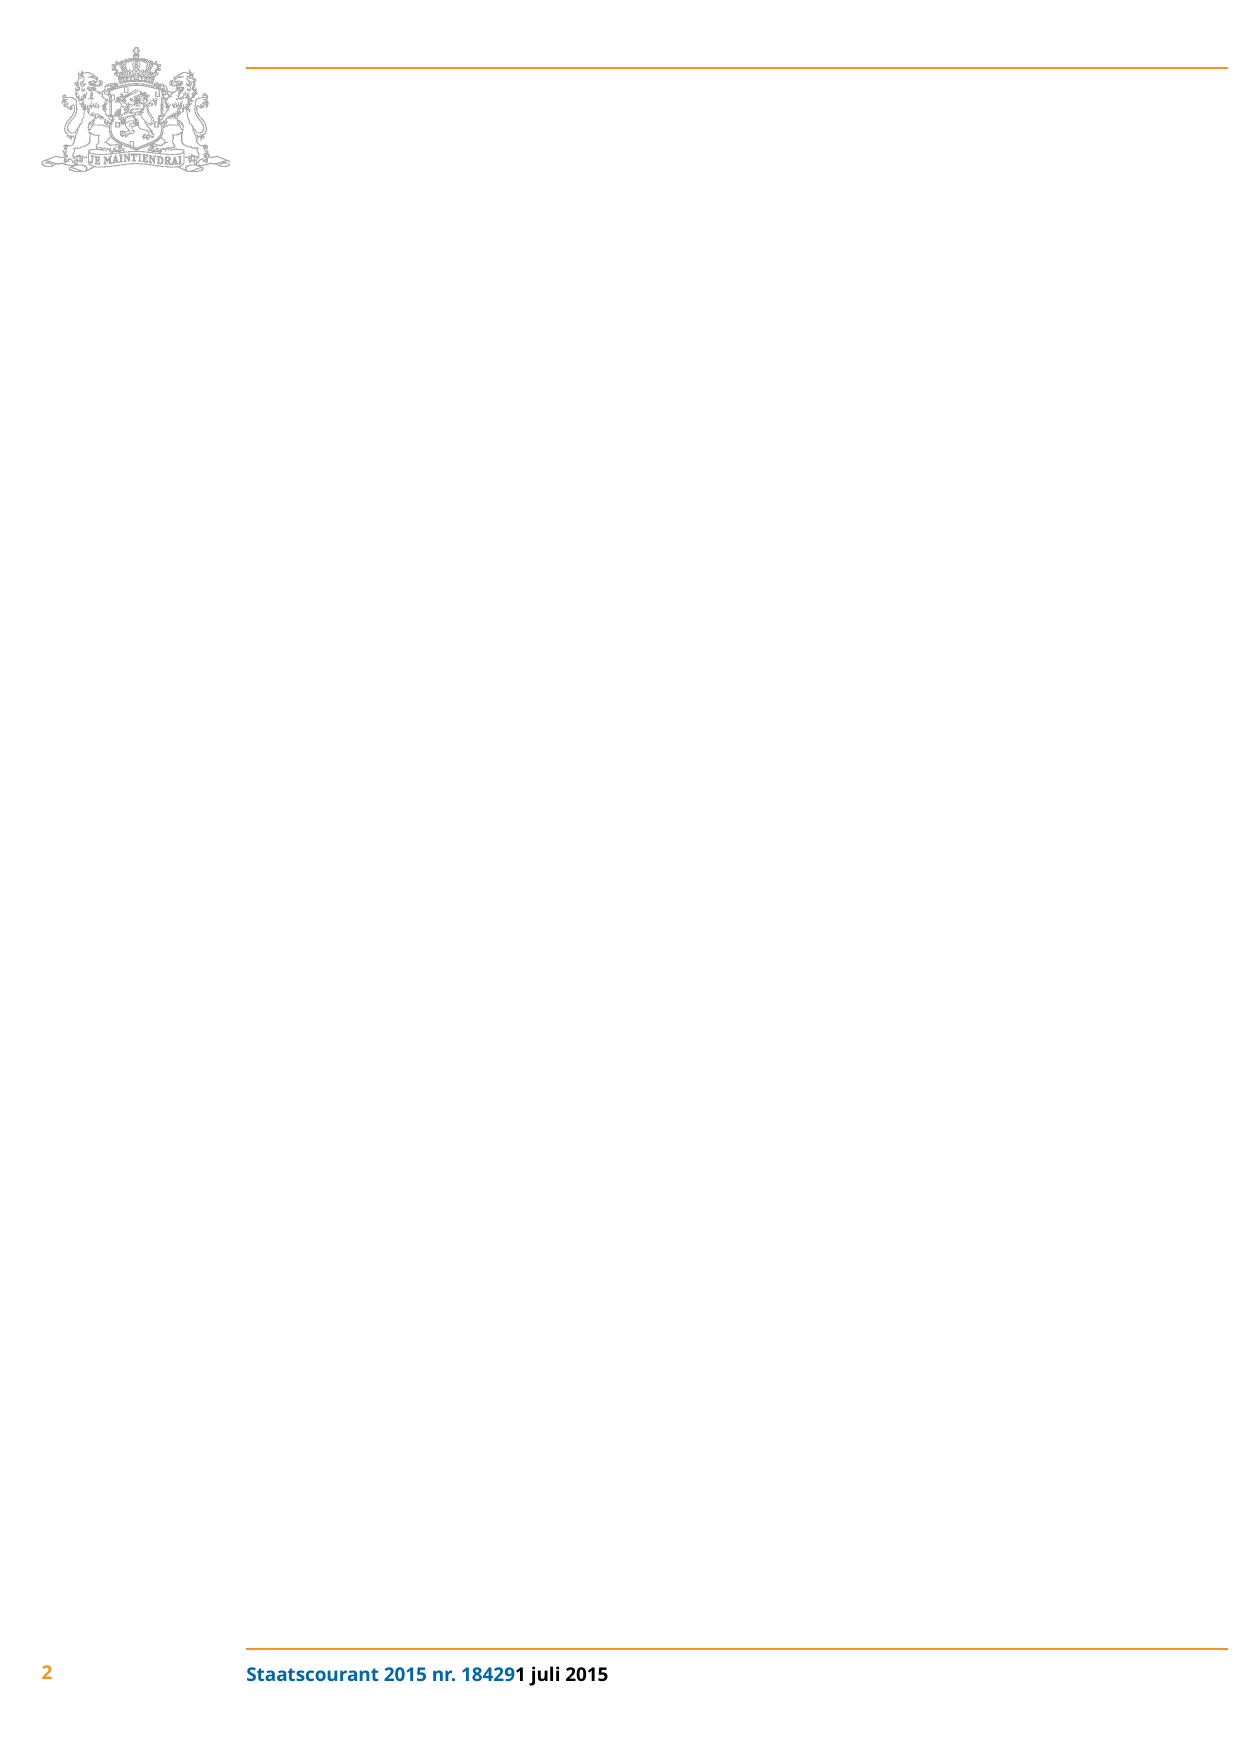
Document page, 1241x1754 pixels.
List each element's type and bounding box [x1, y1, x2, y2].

picture [41, 47, 231, 172]
